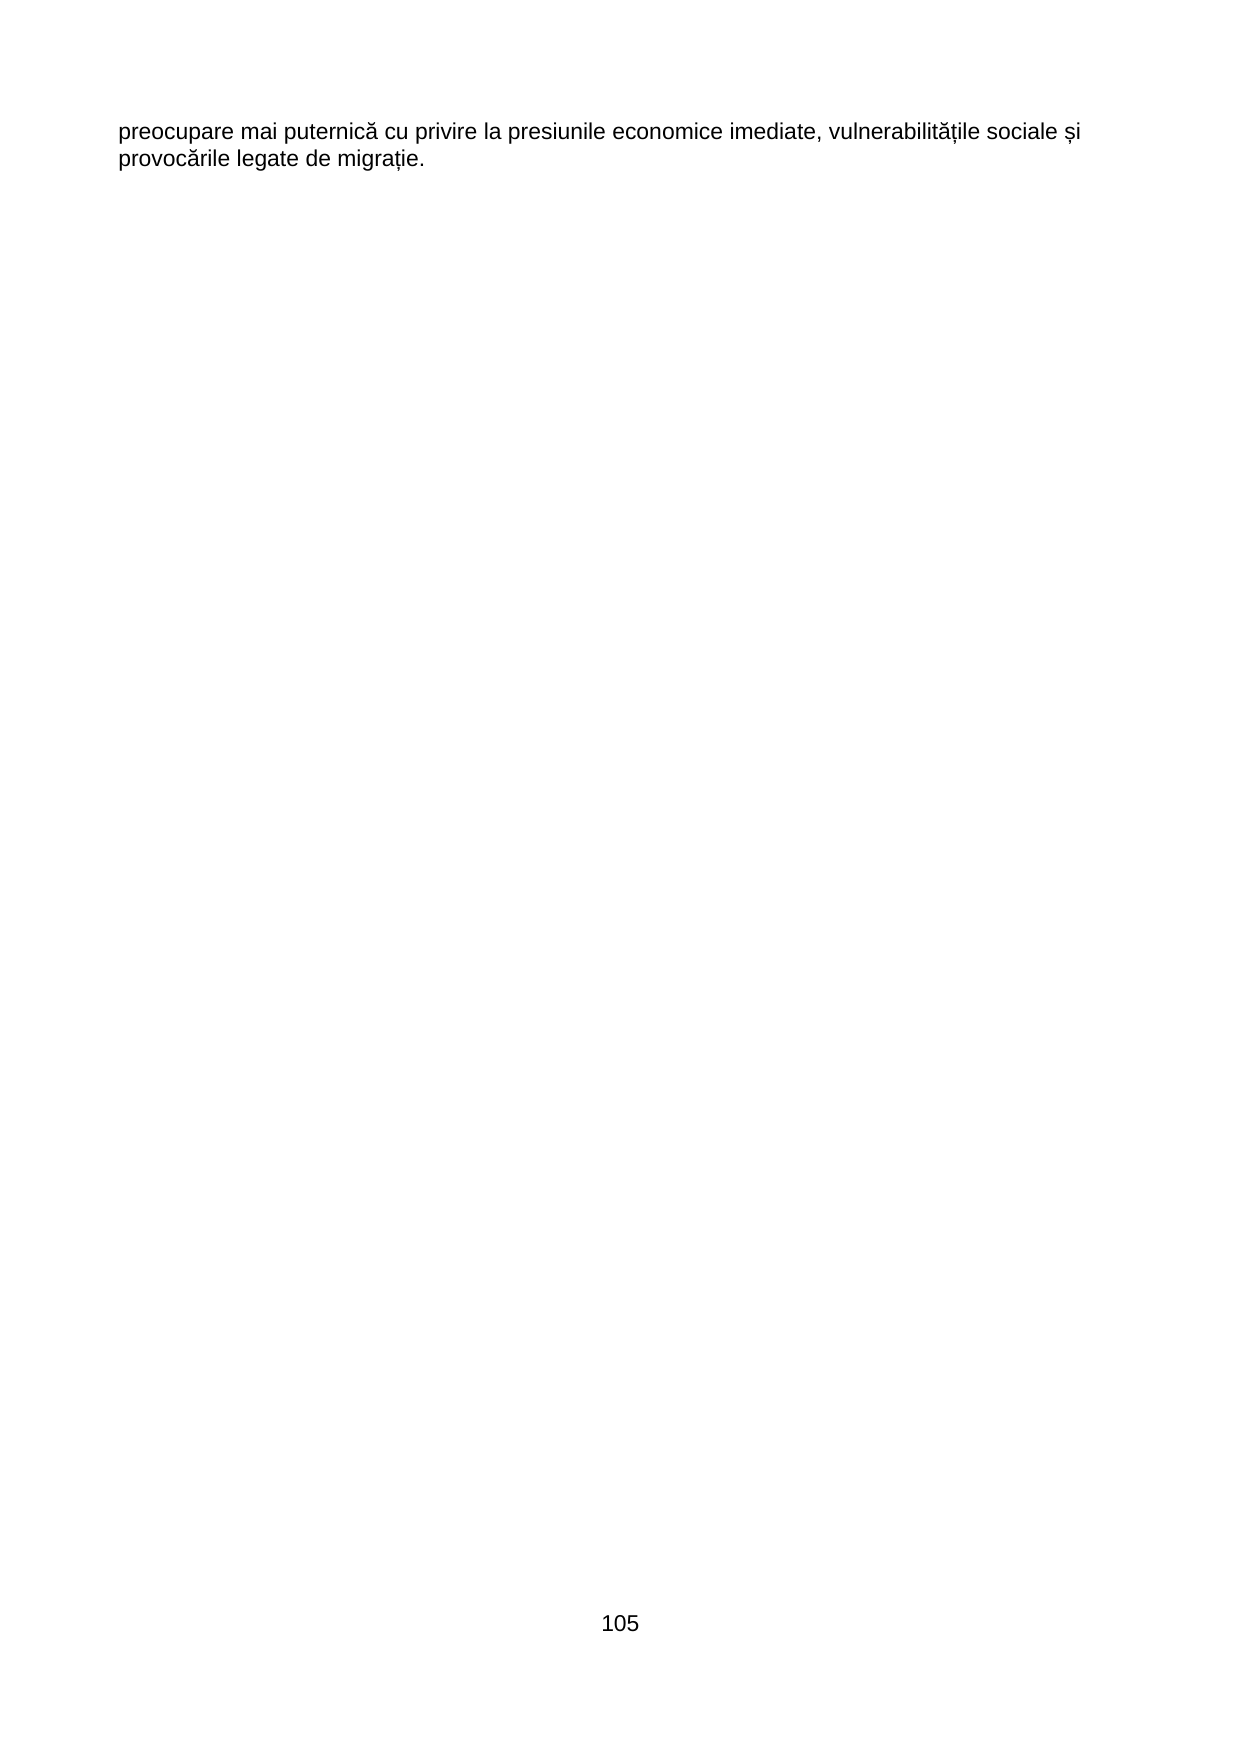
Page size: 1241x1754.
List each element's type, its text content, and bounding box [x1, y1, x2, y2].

text preocupare mai puternică cu privire la presiunile economice imediate, vulnerabilitățile sociale și provocările legate de migrație. [118, 118, 1122, 171]
